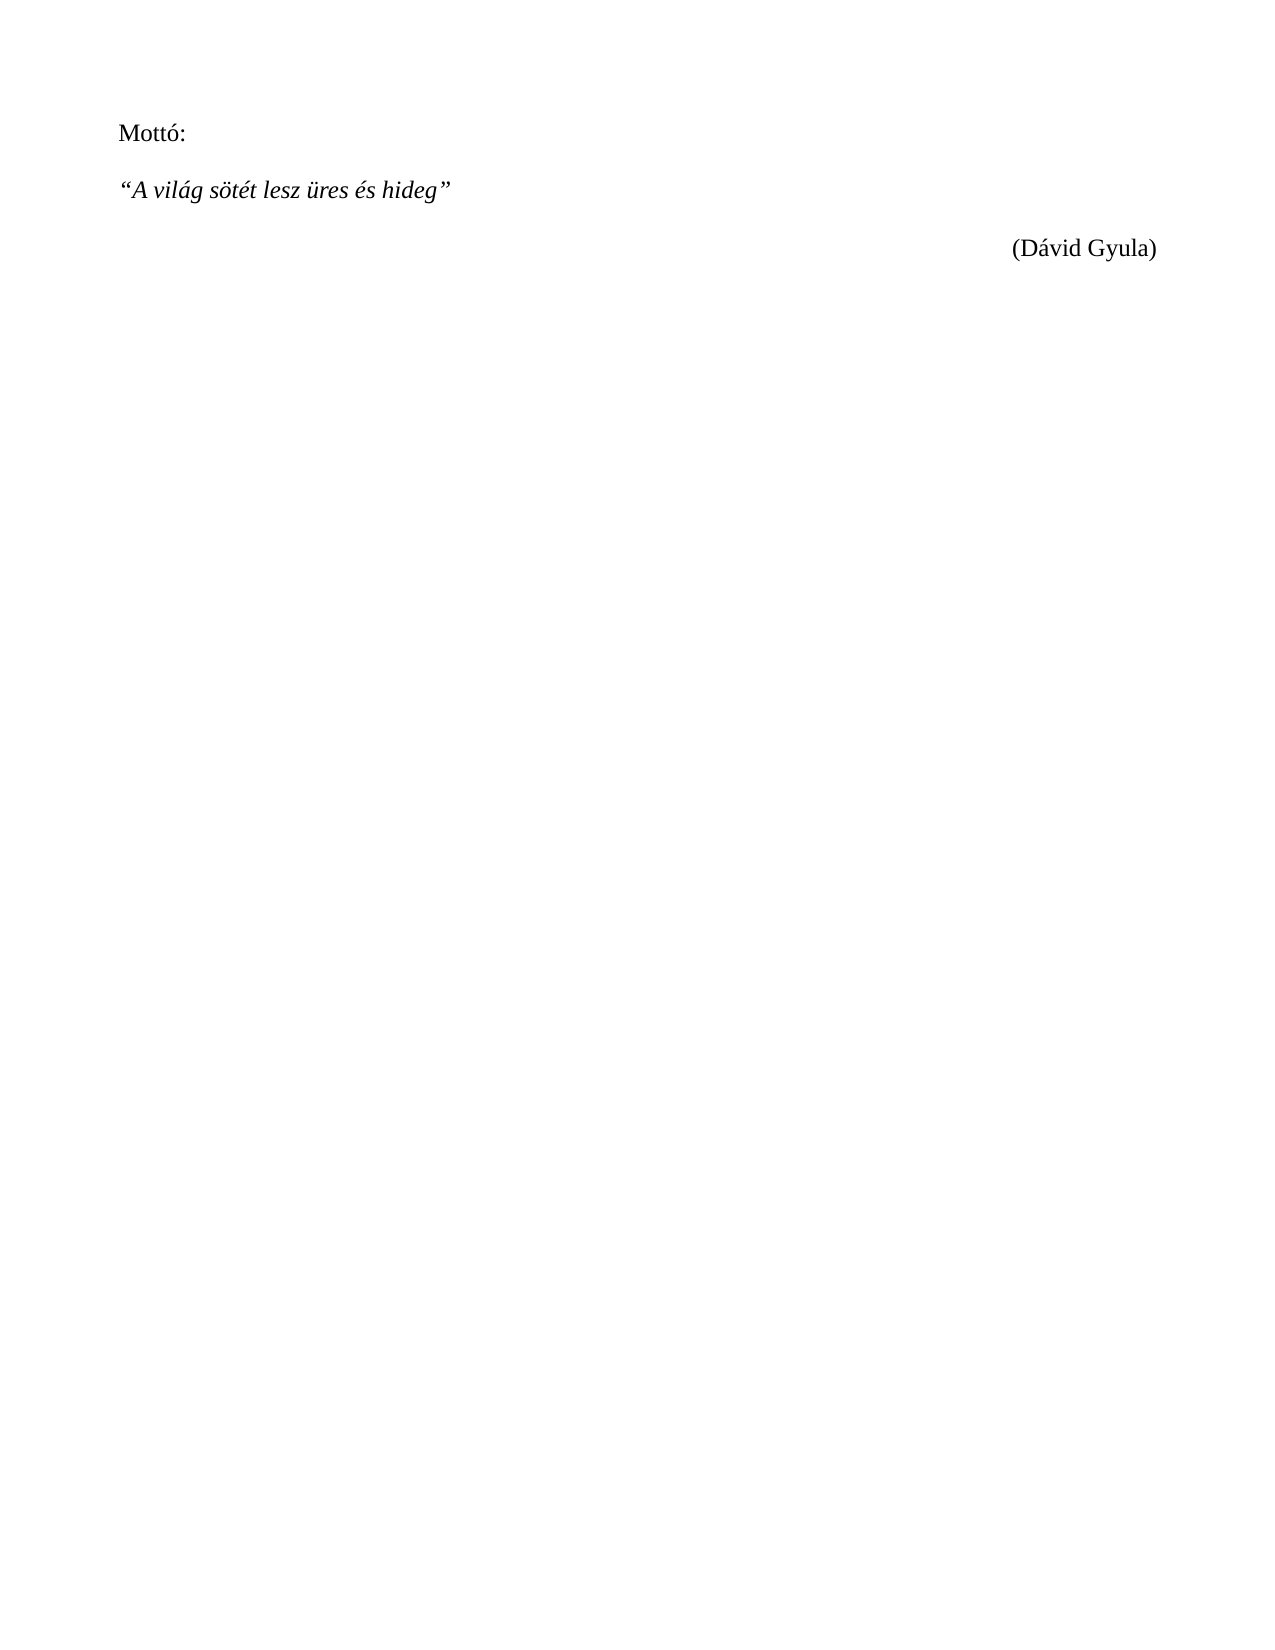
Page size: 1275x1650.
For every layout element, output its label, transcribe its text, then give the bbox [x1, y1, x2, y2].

text Mottó: [118, 118, 1157, 147]
text “A világ sötét lesz üres és hideg” [118, 176, 1157, 204]
text (Dávid Gyula) [118, 233, 1157, 262]
